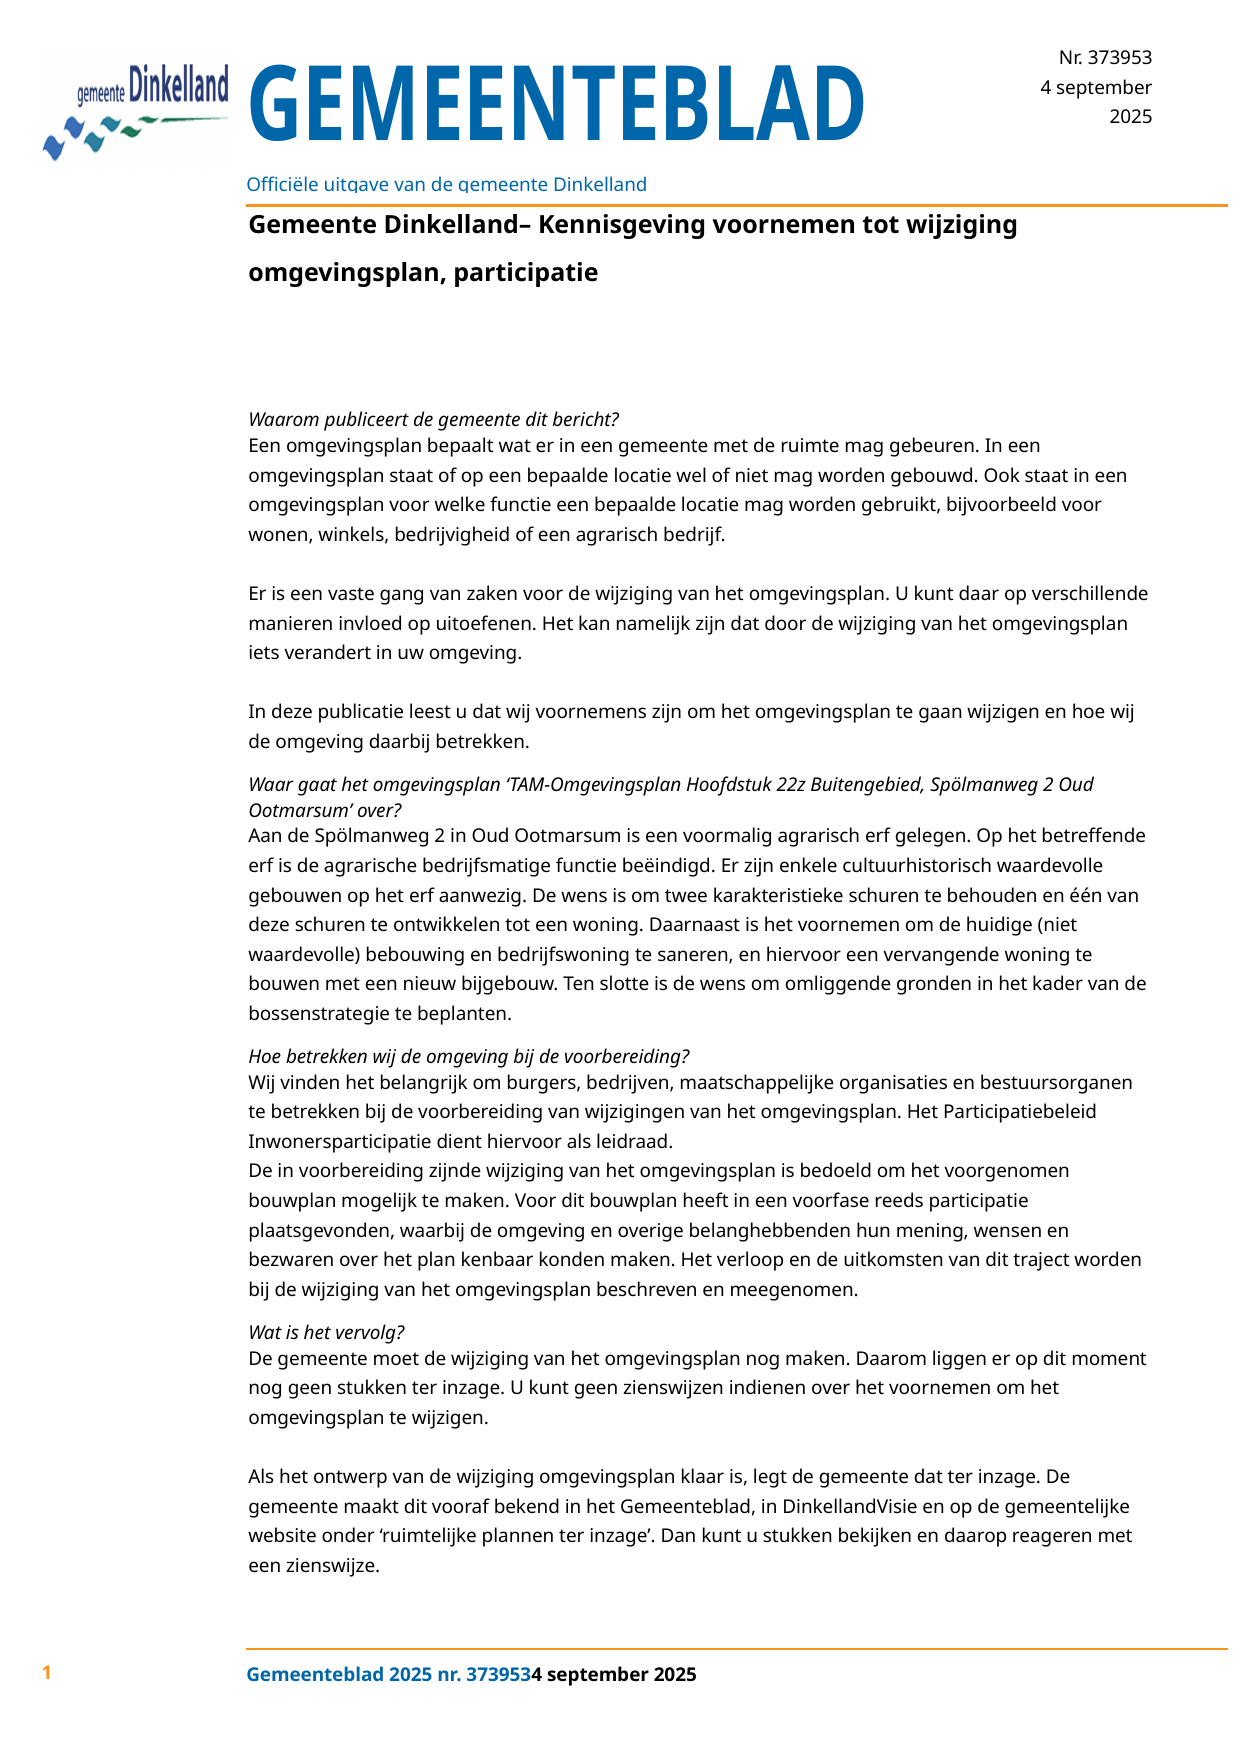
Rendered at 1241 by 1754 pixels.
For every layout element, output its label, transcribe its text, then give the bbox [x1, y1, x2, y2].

text Een omgevingsplan bepaalt wat er in een gemeente met de ruimte mag gebeuren. In een omgevingsplan staat of op een bepaalde locatie wel of niet mag worden gebouwd. Ook staat in een omgevingsplan voor welke functie een bepaalde locatie mag worden gebruikt, bijvoorbeeld voor wonen, winkels, bedrijvigheid of een agrarisch bedrijf. [248, 432, 1152, 547]
text Hoe betrekken wij de omgeving bij de voorbereiding? [248, 1043, 1152, 1069]
text De gemeente moet de wijziging van het omgevingsplan nog maken. Daarom liggen er op dit moment nog geen stukken ter inzage. U kunt geen zienswijzen indienen over het voornemen om het omgevingsplan te wijzigen. [248, 1345, 1152, 1430]
text In deze publicatie leest u dat wij voornemens zijn om het omgevingsplan te gaan wijzigen en hoe wij de omgeving daarbij betrekken. [248, 698, 1152, 754]
picture [41, 47, 231, 172]
text Gemeente Dinkelland– Kennisgeving voornemen tot wijziging omgevingsplan, participatie [248, 207, 1152, 288]
text Waar gaat het omgevingsplan ‘TAM-Omgevingsplan Hoofdstuk 22z Buitengebied, Spölmanweg 2 Oud Ootmarsum’ over? [248, 771, 1152, 823]
text Waarom publiceert de gemeente dit bericht? [248, 406, 1152, 432]
text Als het ontwerp van de wijziging omgevingsplan klaar is, legt de gemeente dat ter inzage. De gemeente maakt dit vooraf bekend in het Gemeenteblad, in DinkellandVisie en op de gemeentelijke website onder ‘ruimtelijke plannen ter inzage’. Dan kunt u stukken bekijken en daarop reageren met een zienswijze. [248, 1463, 1152, 1578]
text De in voorbereiding zijnde wijziging van het omgevingsplan is bedoeld om het voorgenomen bouwplan mogelijk te maken. Voor dit bouwplan heeft in een voorfase reeds participatie plaatsgevonden, waarbij de omgeving en overige belanghebbenden hun mening, wensen en bezwaren over het plan kenbaar konden maken. Het verloop en de uitkomsten van dit traject worden bij de wijziging van het omgevingsplan beschreven en meegenomen. [248, 1158, 1152, 1302]
text Wij vinden het belangrijk om burgers, bedrijven, maatschappelijke organisaties en bestuursorganen te betrekken bij de voorbereiding van wijzigingen van het omgevingsplan. Het Participatiebeleid Inwonersparticipatie dient hiervoor als leidraad. [248, 1069, 1152, 1154]
text Wat is het vervolg? [248, 1319, 1152, 1345]
text Er is een vaste gang van zaken voor de wijziging van het omgevingsplan. U kunt daar op verschillende manieren invloed op uitoefenen. Het kan namelijk zijn dat door de wijziging van het omgevingsplan iets verandert in uw omgeving. [248, 580, 1152, 665]
text Aan de Spölmanweg 2 in Oud Ootmarsum is een voormalig agrarisch erf gelegen. Op het betreffende erf is de agrarische bedrijfsmatige functie beëindigd. Er zijn enkele cultuurhistorisch waardevolle gebouwen op het erf aanwezig. De wens is om twee karakteristieke schuren te behouden en één van deze schuren te ontwikkelen tot een woning. Daarnaast is het voornemen om de huidige (niet waardevolle) bebouwing en bedrijfswoning te saneren, en hiervoor een vervangende woning te bouwen met een nieuw bijgebouw. Ten slotte is de wens om omliggende gronden in het kader van de bossenstrategie te beplanten. [248, 823, 1152, 1026]
